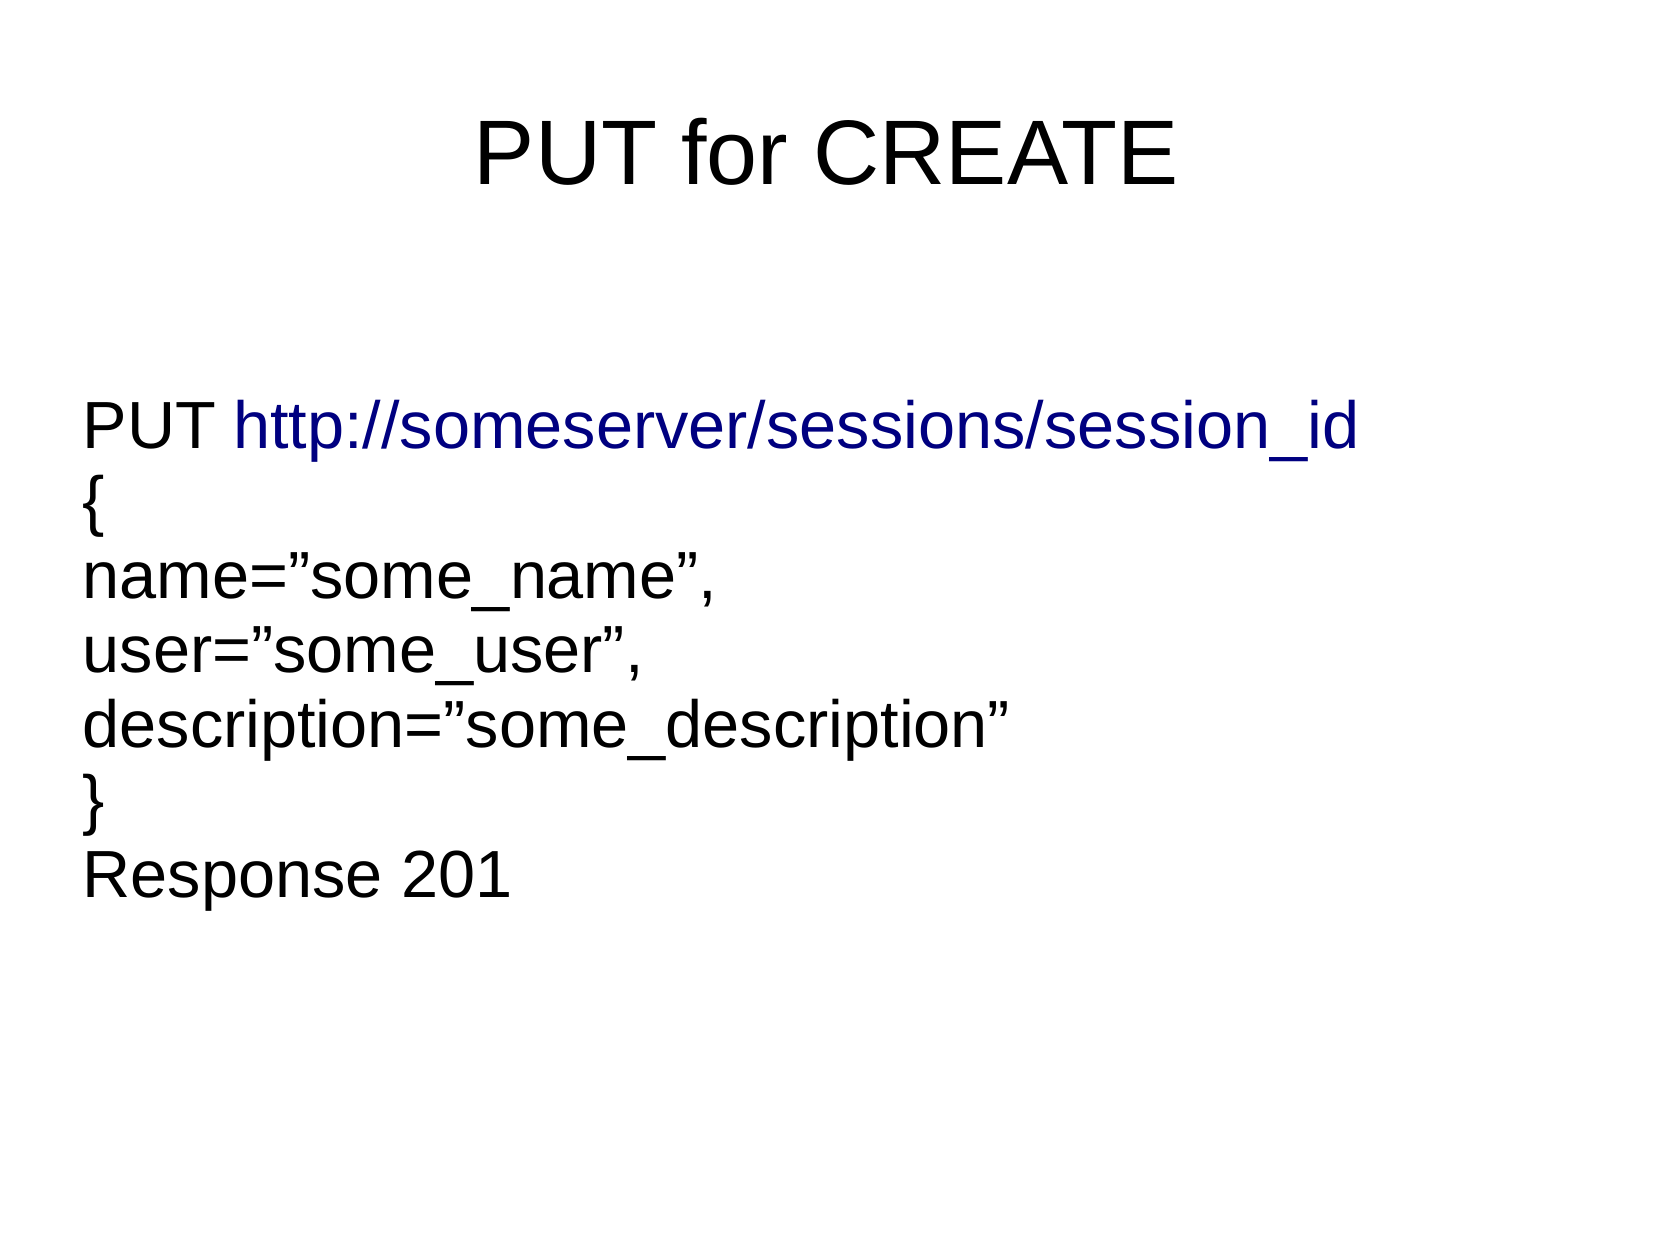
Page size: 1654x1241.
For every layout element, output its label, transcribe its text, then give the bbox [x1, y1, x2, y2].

subtitle PUT http://someserver/sessions/session_id { name=”some_name”, user=”some_user”, description=”some_description” } Response 201 [82, 290, 1571, 1010]
title PUT for CREATE [82, 49, 1571, 257]
